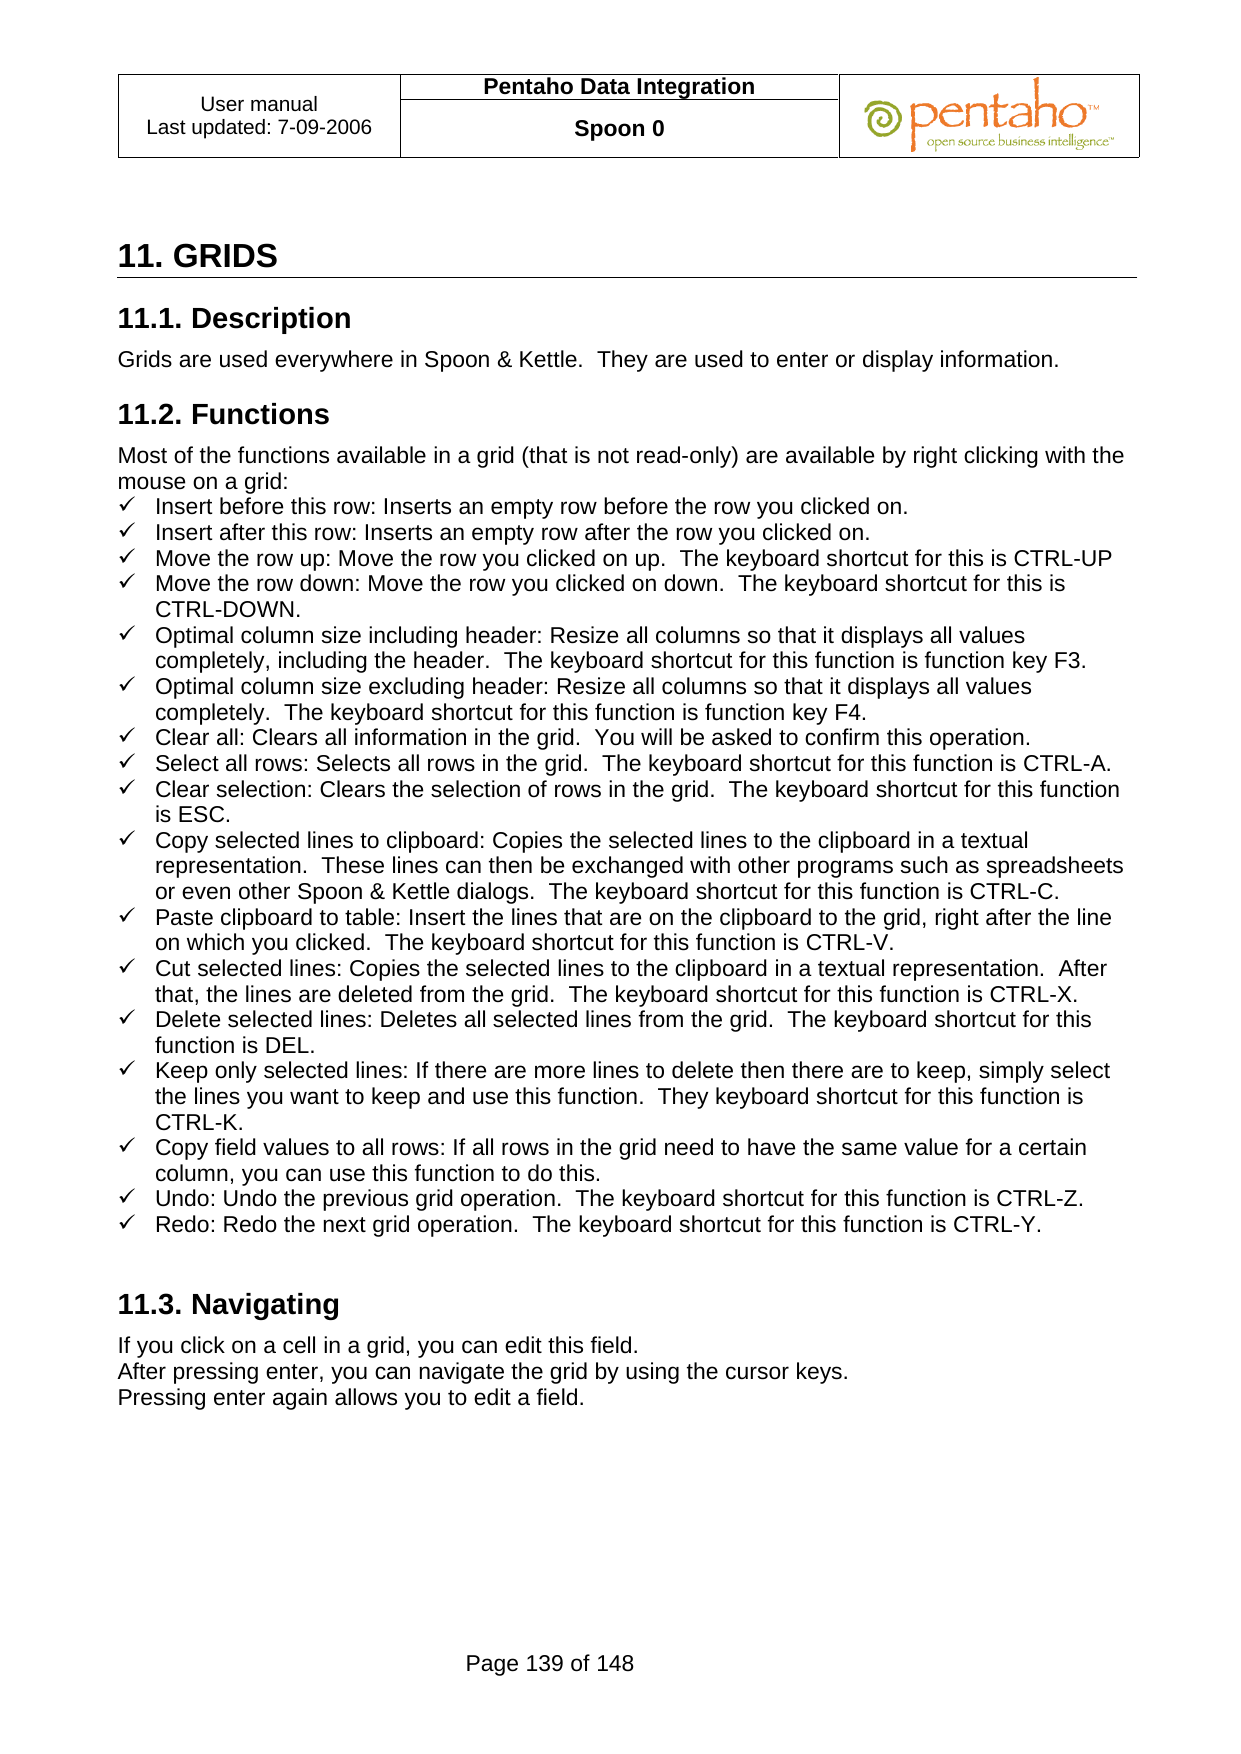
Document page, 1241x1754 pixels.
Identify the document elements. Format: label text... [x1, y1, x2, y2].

list Delete selected lines: Deletes all selected lines from the grid. The keyboard shortcut for this function is DEL. [117, 1007, 1137, 1058]
list Select all rows: Selects all rows in the grid. The keyboard shortcut for this function is CTRL-A. [117, 751, 1137, 776]
list Move the row down: Move the row you clicked on down. The keyboard shortcut for this is CTRL-DOWN. [117, 571, 1137, 622]
text After pressing enter, you can navigate the grid by using the cursor keys. [117, 1359, 1137, 1384]
subtitle Description [117, 302, 1137, 334]
list Copy selected lines to clipboard: Copies the selected lines to the clipboard in a textual representation. These lines can then be exchanged with other programs such as spreadsheets or even other Spoon & Kettle dialogs. The keyboard shortcut for this function is CTRL-C. [117, 827, 1137, 904]
subtitle Functions [117, 398, 1137, 430]
text Grids are used everywhere in Spoon & Kettle. They are used to enter or display information. [117, 347, 1137, 373]
list Copy field values to all rows: If all rows in the grid need to have the same value for a certain column, you can use this function to do this. [117, 1135, 1137, 1186]
list Redo: Redo the next grid operation. The keyboard shortcut for this function is CTRL-Y. [117, 1212, 1137, 1237]
list Optimal column size including header: Resize all columns so that it displays all values completely, including the header. The keyboard shortcut for this function is function key F3. [117, 622, 1137, 673]
list Keep only selected lines: If there are more lines to delete then there are to keep, simply select the lines you want to keep and use this function. They keyboard shortcut for this function is CTRL-K. [117, 1058, 1137, 1135]
text Most of the functions available in a grid (that is not read-only) are available by right clicking with the mouse on a grid: [117, 443, 1137, 494]
list Move the row up: Move the row you clicked on up. The keyboard shortcut for this is CTRL-UP [117, 545, 1137, 571]
list Insert after this row: Inserts an empty row after the row you clicked on. [117, 519, 1137, 545]
list Clear selection: Clears the selection of rows in the grid. The keyboard shortcut for this function is ESC. [117, 776, 1137, 827]
list Paste clipboard to table: Insert the lines that are on the clipboard to the grid, right after the line on which you clicked. The keyboard shortcut for this function is CTRL-V. [117, 904, 1137, 956]
list Cut selected lines: Copies the selected lines to the clipboard in a textual representation. After that, the lines are deleted from the grid. The keyboard shortcut for this function is CTRL-X. [117, 956, 1137, 1007]
subtitle Grids [117, 238, 1137, 277]
subtitle Navigating [117, 1288, 1137, 1321]
list Insert before this row: Inserts an empty row before the row you clicked on. [117, 494, 1137, 519]
list Undo: Undo the previous grid operation. The keyboard shortcut for this function is CTRL-Z. [117, 1186, 1137, 1212]
list Clear all: Clears all information in the grid. You will be asked to confirm this operation. [117, 725, 1137, 751]
text Pressing enter again allows you to edit a field. [117, 1384, 1137, 1410]
text If you click on a cell in a grid, you can edit this field. [117, 1333, 1137, 1359]
list Optimal column size excluding header: Resize all columns so that it displays all values completely. The keyboard shortcut for this function is function key F4. [117, 673, 1137, 725]
